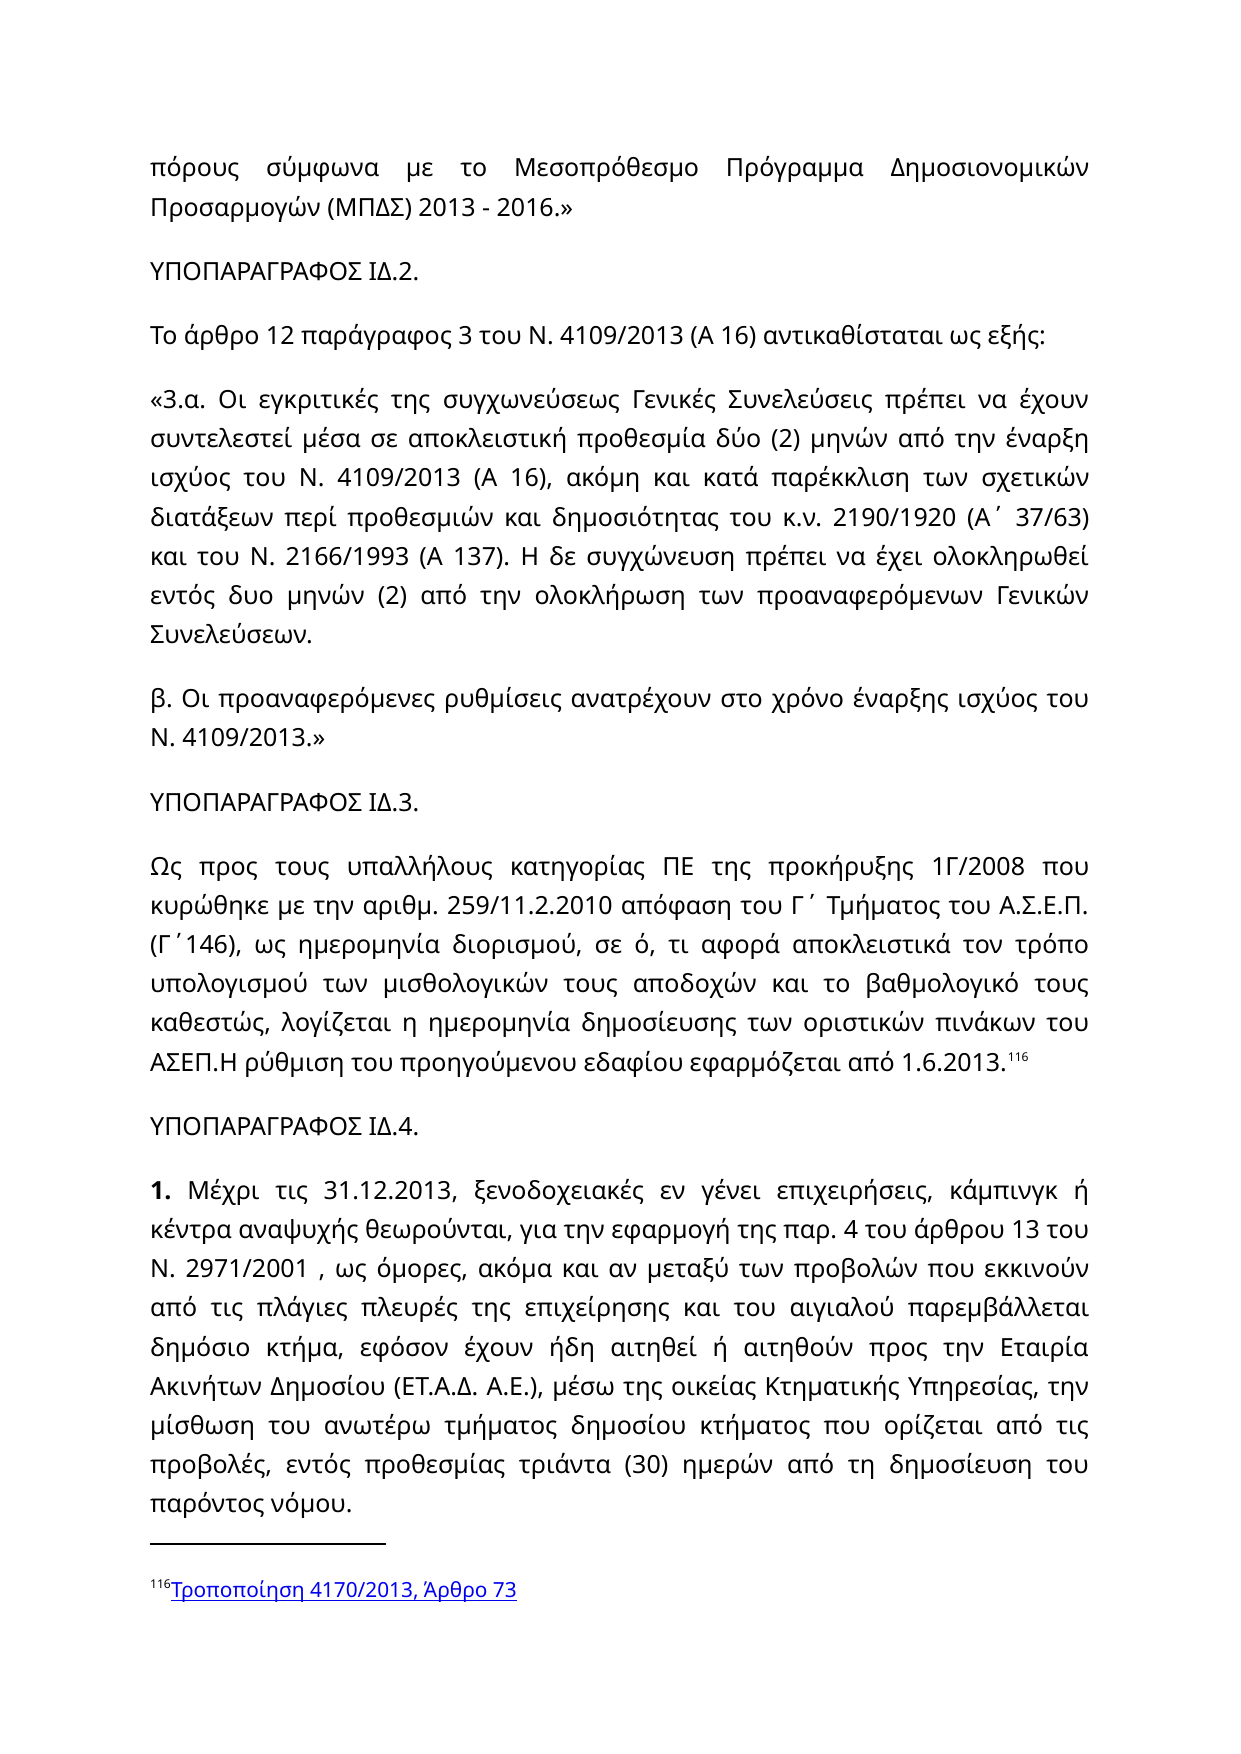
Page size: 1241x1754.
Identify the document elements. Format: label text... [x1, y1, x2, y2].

text ΥΠΟΠΑΡΑΓΡΑΦΟΣ ΙΔ.4. [150, 1108, 1090, 1142]
text πόρους σύμφωνα με το Μεσοπρόθεσμο Πρόγραμμα Δημοσιονομικών Προσαρμογών (ΜΠΔΣ) 2013 - 2016.» [150, 150, 1090, 223]
text 1. Μέχρι τις 31.12.2013, ξενοδοχειακές εν γένει επιχειρήσεις, κάμπινγκ ή κέντρα αναψυχής θεωρούνται, για την εφαρμογή της παρ. 4 του άρθρου 13 του Ν. 2971/2001 , ως όμορες, ακόμα και αν μεταξύ των προβολών που εκκινούν από τις πλάγιες πλευρές της επιχείρησης και του αιγιαλού παρεμβάλλεται δημόσιο κτήμα, εφόσον έχουν ήδη αιτηθεί ή αιτηθούν προς την Εταιρία Ακινήτων Δημοσίου (ΕΤ.Α.Δ. Α.Ε.), μέσω της οικείας Κτηματικής Υπηρεσίας, την μίσθωση του ανωτέρω τμήματος δημοσίου κτήματος που ορίζεται από τις προβολές, εντός προθεσμίας τριάντα (30) ημερών από τη δημοσίευση του παρόντος νόμου. [150, 1172, 1090, 1520]
text β. Οι προαναφερόμενες ρυθμίσεις ανατρέχουν στο χρόνο έναρξης ισχύος του Ν. 4109/2013.» [150, 681, 1090, 754]
text «3.α. Οι εγκριτικές της συγχωνεύσεως Γενικές Συνελεύσεις πρέπει να έχουν συντελεστεί μέσα σε αποκλειστική προθεσμία δύο (2) μηνών από την έναρξη ισχύος του Ν. 4109/2013 (Α 16), ακόμη και κατά παρέκκλιση των σχετικών διατάξεων περί προθεσμιών και δημοσιότητας του κ.ν. 2190/1920 (Α΄ 37/63) και του Ν. 2166/1993 (Α 137). Η δε συγχώνευση πρέπει να έχει ολοκληρωθεί εντός δυο μηνών (2) από την ολοκλήρωση των προαναφερόμενων Γενικών Συνελεύσεων. [150, 382, 1090, 651]
text Ως προς τους υπαλλήλους κατηγορίας ΠΕ της προκήρυξης 1Γ/2008 που κυρώθηκε με την αριθμ. 259/11.2.2010 απόφαση του Γ΄ Τμήματος του Α.Σ.Ε.Π. (Γ΄146), ως ημερομηνία διορισμού, σε ό, τι αφορά αποκλειστικά τον τρόπο υπολογισμού των μισθολογικών τους αποδοχών και το βαθμολογικό τους καθεστώς, λογίζεται η ημερομηνία δημοσίευσης των οριστικών πινάκων του ΑΣΕΠ.Η ρύθμιση του προηγούμενου εδαφίου εφαρμόζεται από 1.6.2013. [150, 848, 1090, 1078]
text ΥΠΟΠΑΡΑΓΡΑΦΟΣ ΙΔ.2. [150, 253, 1090, 287]
text ΥΠΟΠΑΡΑΓΡΑΦΟΣ ΙΔ.3. [150, 784, 1090, 818]
text Το άρθρο 12 παράγραφος 3 του Ν. 4109/2013 (Α 16) αντικαθίσταται ως εξής: [150, 317, 1090, 352]
text Τροποποίηση 4170/2013, Άρθρο 73 [150, 1576, 1090, 1604]
